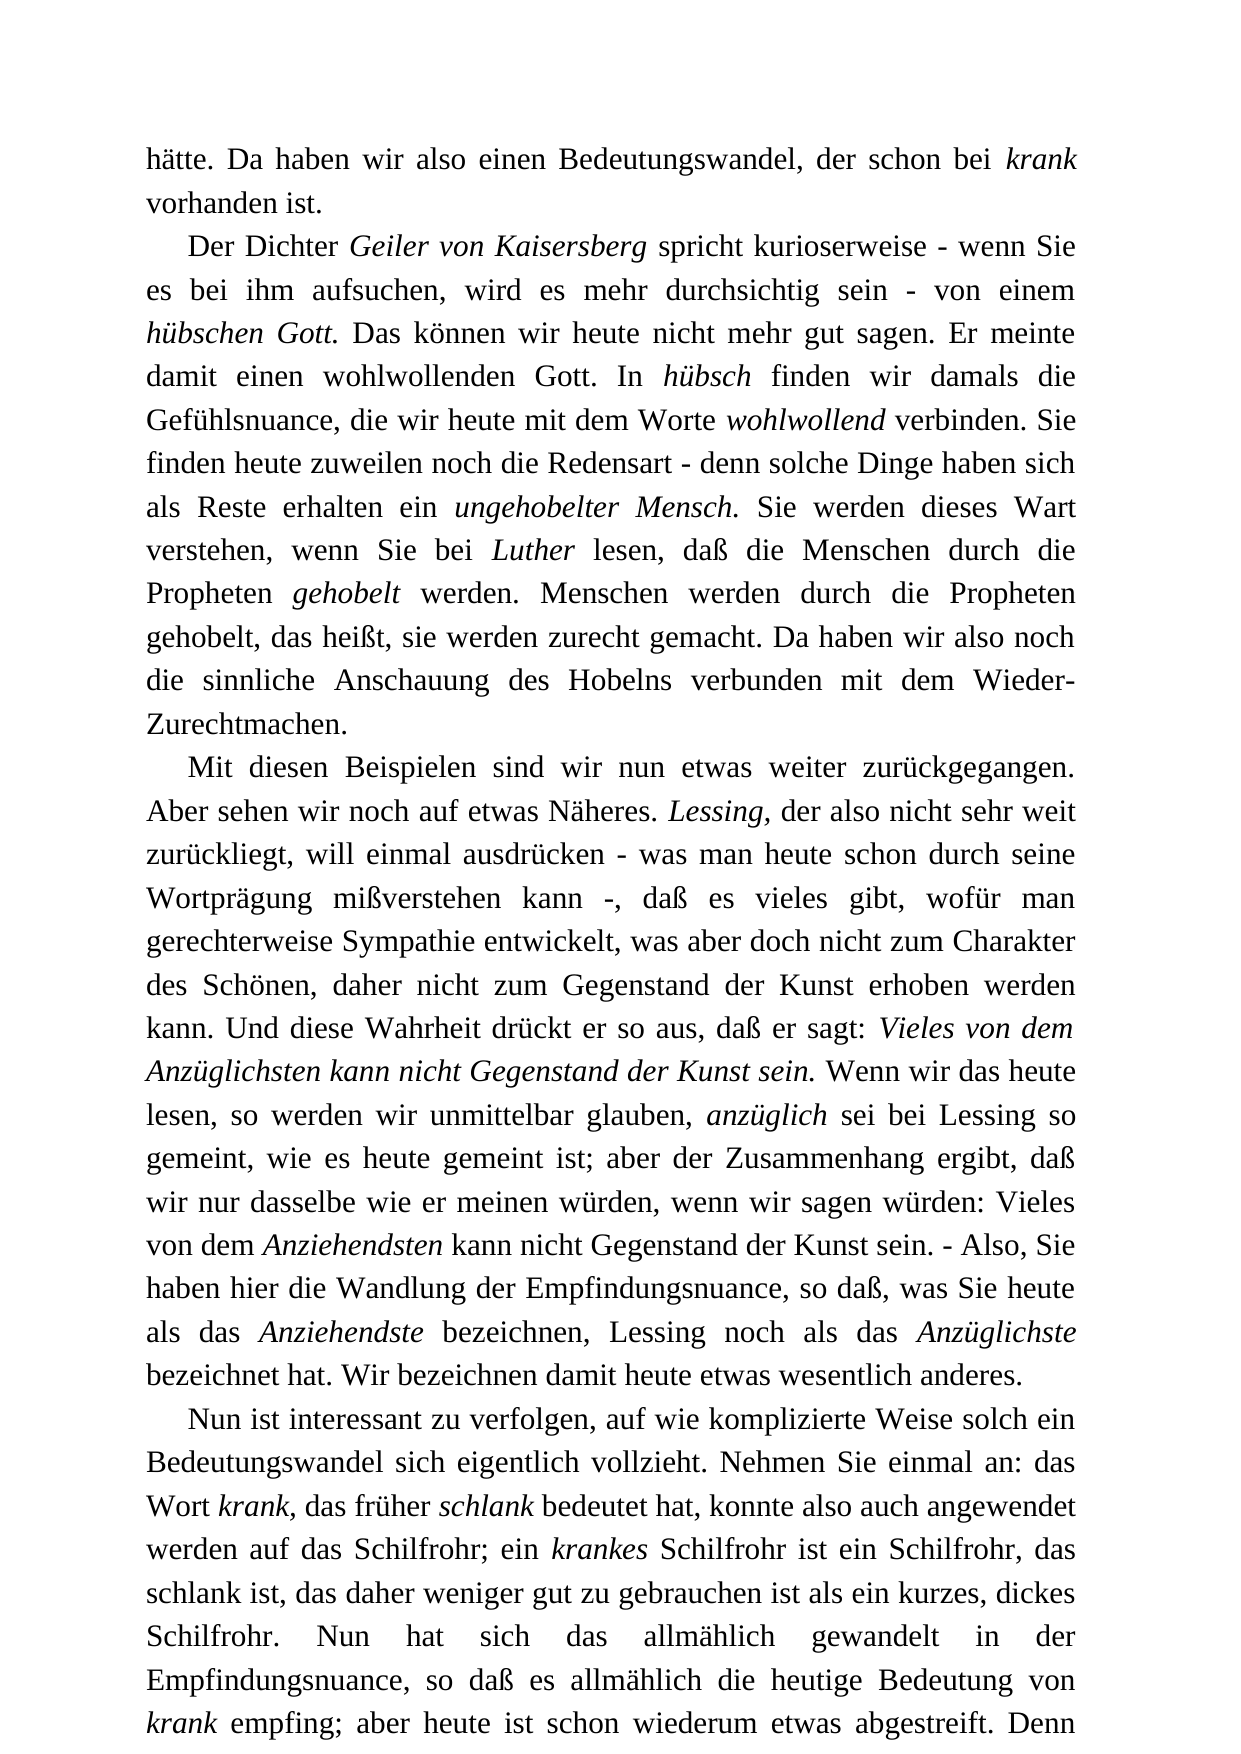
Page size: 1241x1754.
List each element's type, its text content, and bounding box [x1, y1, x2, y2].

text Der Dichter Geiler von Kaisersberg spricht kurioserweise - wenn Sie es bei ihm aufsuchen, wird es mehr durchsichtig sein - von einem hübschen Gott. Das können wir heute nicht mehr gut sagen. Er meinte damit einen wohlwollenden Gott. In hübsch finden wir damals die Gefühlsnuance, die wir heute mit dem Worte wohlwollend verbinden. Sie finden heute zuweilen noch die Redensart - denn solche Dinge haben sich als Reste erhalten ein ungehobelter Mensch. Sie werden dieses Wart verstehen, wenn Sie bei Luther lesen, daß die Menschen durch die Propheten gehobelt werden. Menschen werden durch die Propheten gehobelt, das heißt, sie werden zurecht gemacht. Da haben wir also noch die sinnliche Anschauung des Hobelns verbunden mit dem Wieder-Zurechtmachen. [146, 227, 1077, 741]
text hätte. Da haben wir also einen Bedeutungswandel, der schon bei krank vorhanden ist. [146, 140, 1077, 220]
text Nun ist interessant zu verfolgen, auf wie komplizierte Weise solch ein Bedeutungswandel sich eigentlich vollzieht. Nehmen Sie einmal an: das Wort krank, das früher schlank bedeutet hat, konnte also auch angewendet werden auf das Schilfrohr; ein krankes Schilfrohr ist ein Schilfrohr, das schlank ist, das daher weniger gut zu gebrauchen ist als ein kurzes, dickes Schilfrohr. Nun hat sich das allmählich gewandelt in der Empfindungsnuance, so daß es allmählich die heutige Bedeutung von krank empfing; aber heute ist schon wiederum etwas abgestreift. Denn [146, 1400, 1077, 1740]
text Mit diesen Beispielen sind wir nun etwas weiter zurückgegangen. Aber sehen wir noch auf etwas Näheres. Lessing, der also nicht sehr weit zurückliegt, will einmal ausdrücken - was man heute schon durch seine Wortprägung mißverstehen kann -, daß es vieles gibt, wofür man gerechterweise Sympathie entwickelt, was aber doch nicht zum Charakter des Schönen, daher nicht zum Gegenstand der Kunst erhoben werden kann. Und diese Wahrheit drückt er so aus, daß er sagt: Vieles von dem Anzüglichsten kann nicht Gegenstand der Kunst sein. Wenn wir das heute lesen, so werden wir unmittelbar glauben, anzüglich sei bei Lessing so gemeint, wie es heute gemeint ist; aber der Zusammenhang ergibt, daß wir nur dasselbe wie er meinen würden, wenn wir sagen würden: Vieles von dem Anziehendsten kann nicht Gegenstand der Kunst sein. - Also, Sie haben hier die Wandlung der Empfindungsnuance, so daß, was Sie heute als das Anziehendste bezeichnen, Lessing noch als das Anzüglichste bezeichnet hat. Wir bezeichnen damit heute etwas wesentlich anderes. [146, 748, 1077, 1393]
